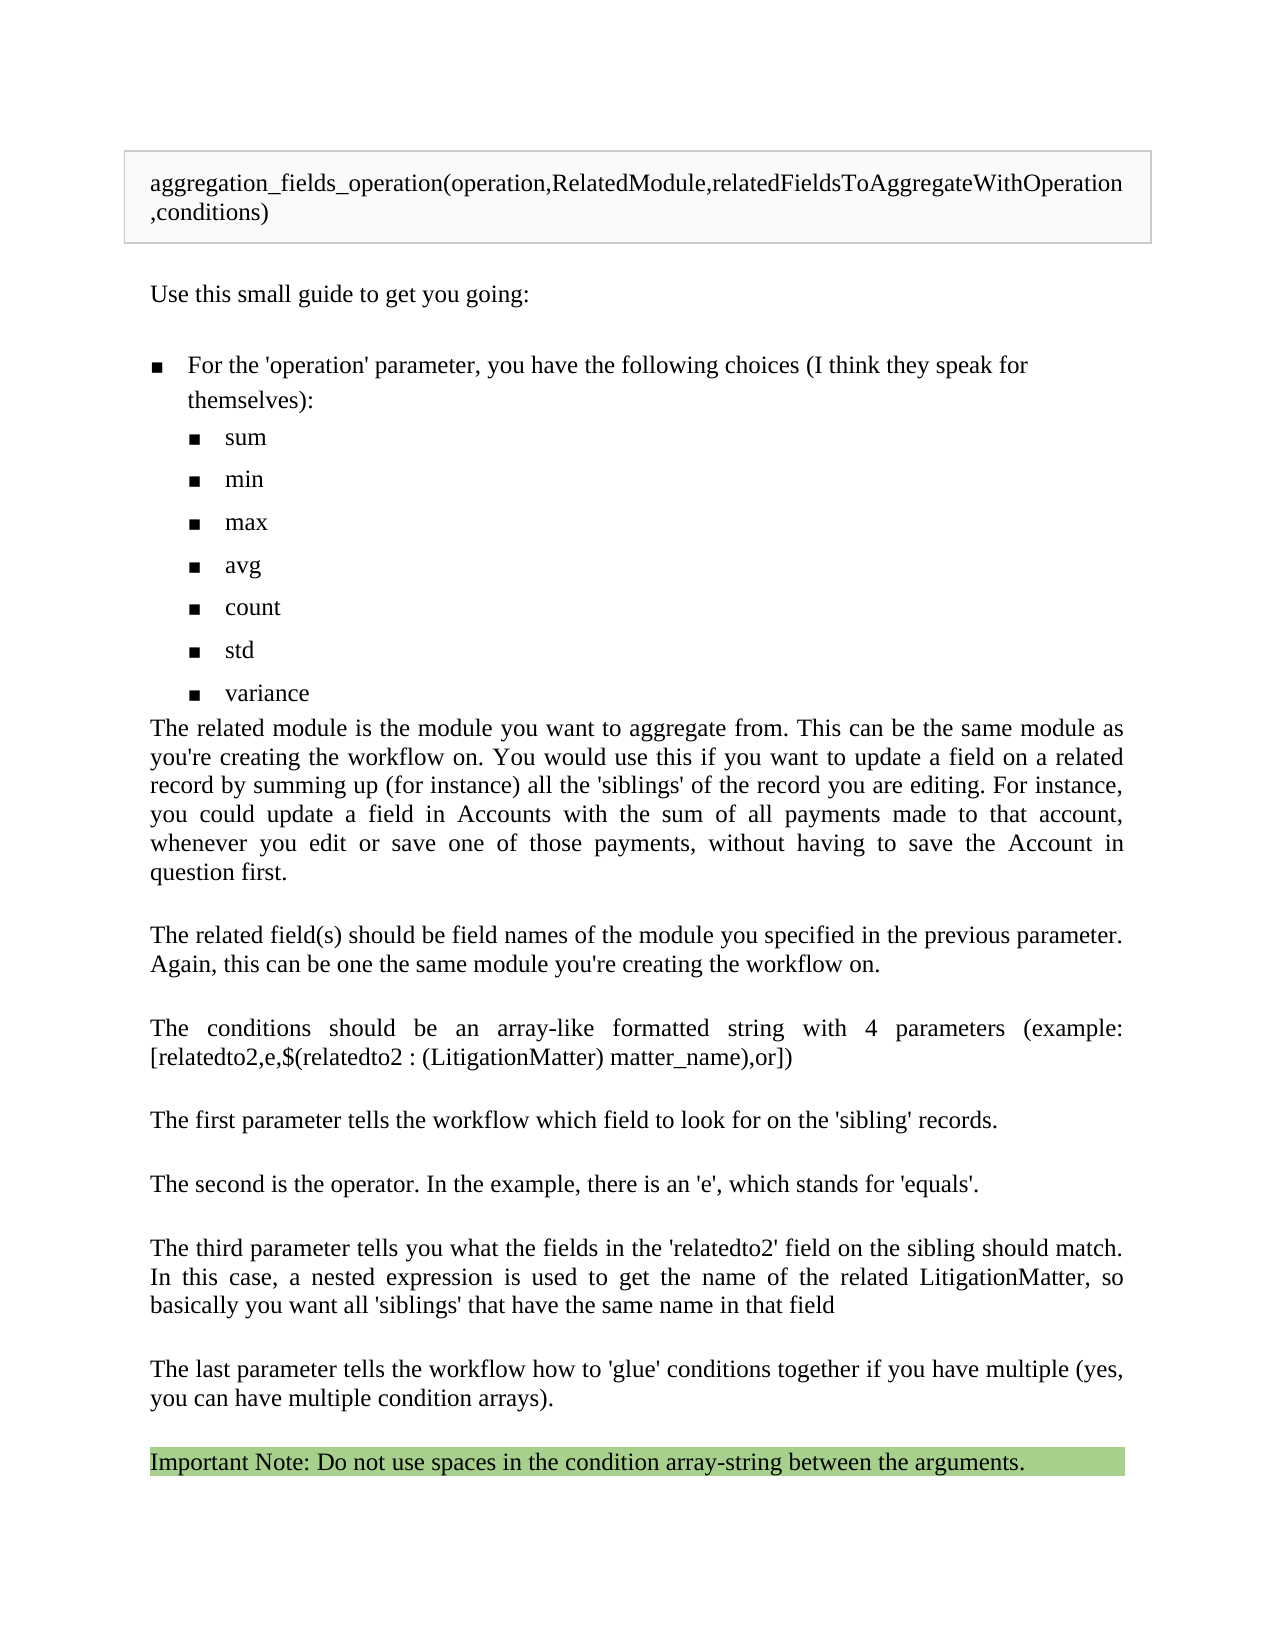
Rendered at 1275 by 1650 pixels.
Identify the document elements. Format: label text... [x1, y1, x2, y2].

text The related module is the module you want to aggregate from. This can be the same module as you're creating the workflow on. You would use this if you want to update a field on a related record by summing up (for instance) all the 'siblings' of the record you are editing. For instance, you could update a field in Accounts with the sum of all payments made to that account, whenever you edit or save one of those payments, without having to save the Account in question first. [150, 713, 1125, 886]
list std [187, 628, 1125, 670]
text Important Note: Do not use spaces in the condition array-string between the arguments. [150, 1447, 1125, 1476]
list max [187, 499, 1125, 542]
list For the 'operation' parameter, you have the following choices (I think they speak for themselves): [150, 343, 1125, 414]
list sum [187, 414, 1125, 457]
list min [187, 457, 1125, 499]
text The second is the operator. In the example, there is an 'e', which stands for 'equals'. [150, 1169, 1125, 1198]
text aggregation_fields_operation(operation,RelatedModule,relatedFieldsToAggregateWithOperation,conditions) [125, 152, 1150, 242]
text The first parameter tells the workflow which field to look for on the 'sibling' records. [150, 1106, 1125, 1134]
text The third parameter tells you what the fields in the 'relatedto2' field on the sibling should match. In this case, a nested expression is used to get the name of the related LitigationMatter, so basically you want all 'siblings' that have the same name in that field [150, 1233, 1125, 1319]
text Use this small guide to get you going: [150, 279, 1125, 308]
list variance [187, 670, 1125, 713]
list count [187, 585, 1125, 628]
text The last parameter tells the workflow how to 'glue' conditions together if you have multiple (yes, you can have multiple condition arrays). [150, 1354, 1125, 1412]
text The related field(s) should be field names of the module you specified in the previous parameter. Again, this can be one the same module you're creating the workflow on. [150, 921, 1125, 978]
list avg [187, 542, 1125, 585]
text The conditions should be an array-like formatted string with 4 parameters (example: [relatedto2,e,$(relatedto2 : (LitigationMatter) matter_name),or]) [150, 1013, 1125, 1071]
